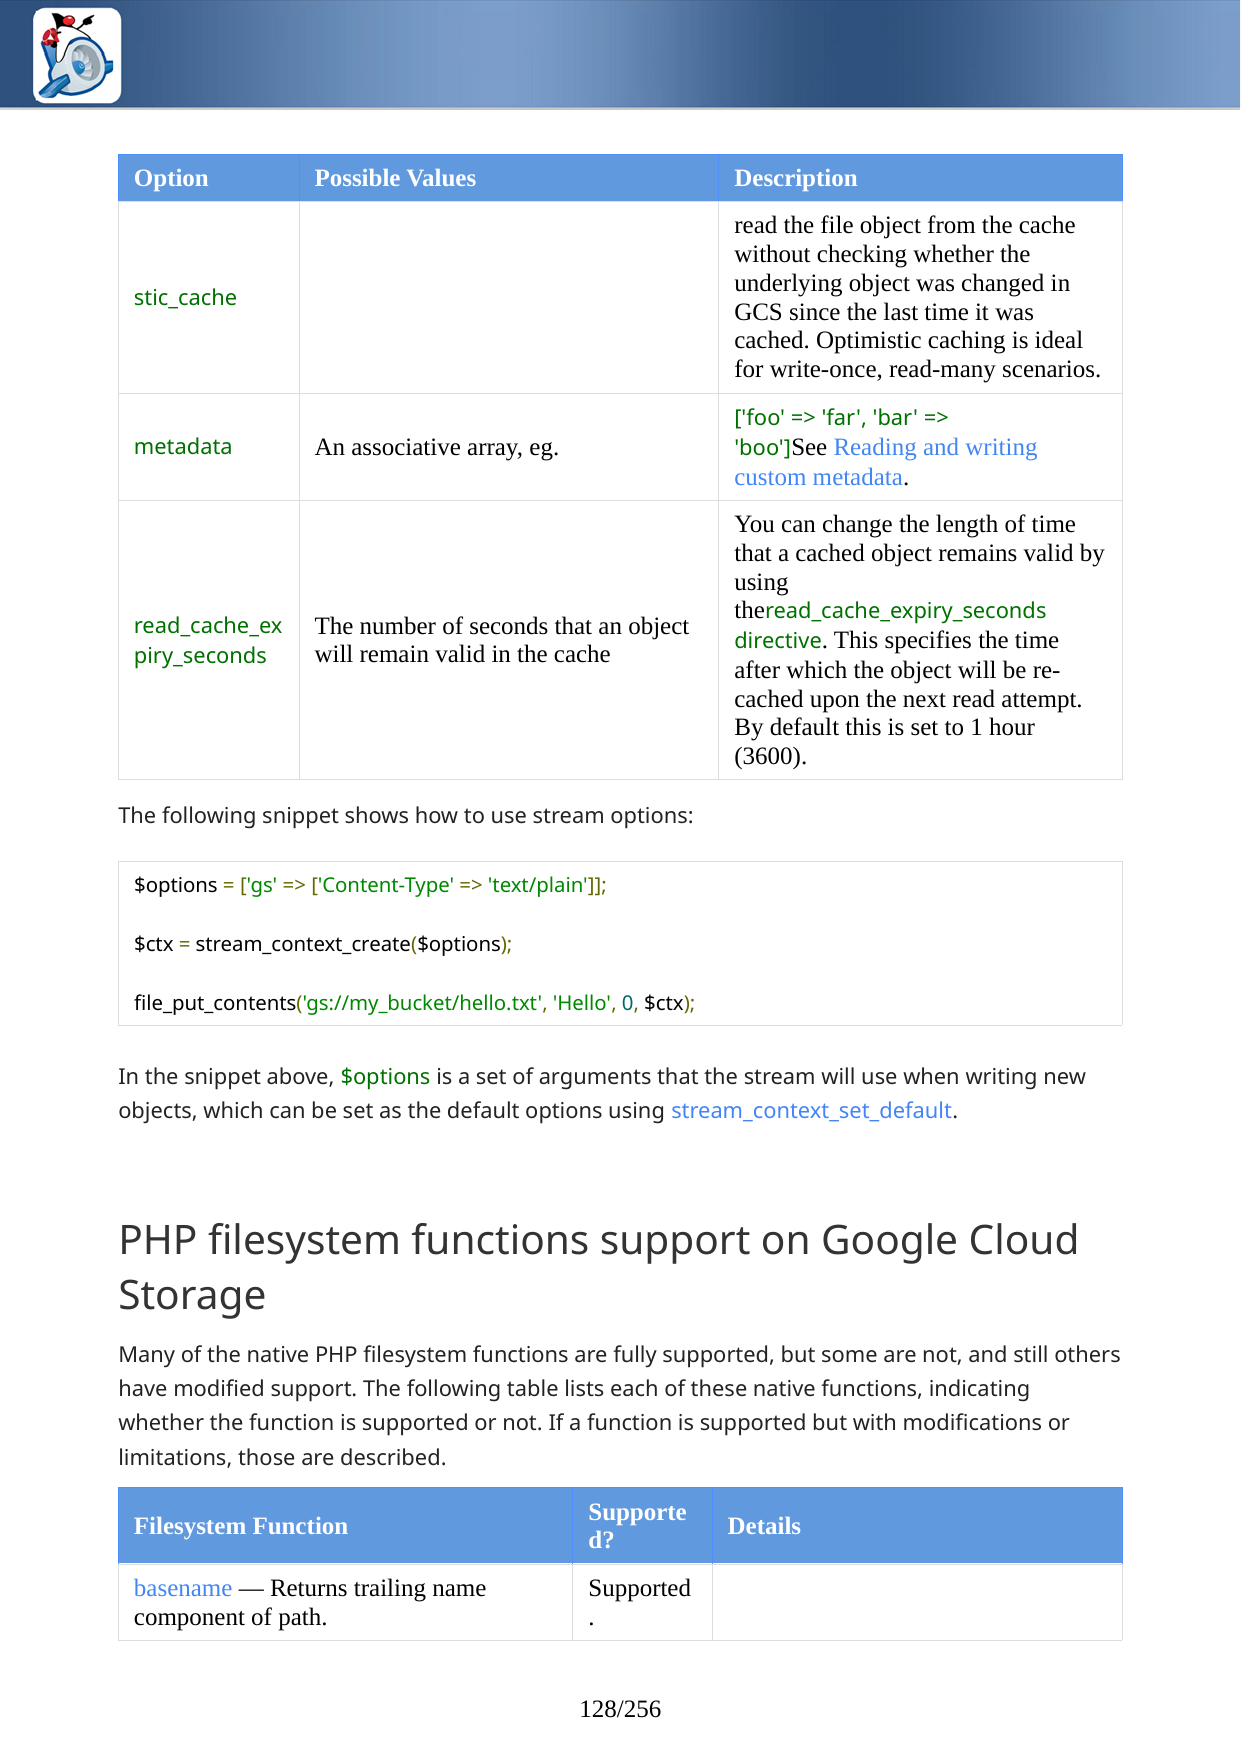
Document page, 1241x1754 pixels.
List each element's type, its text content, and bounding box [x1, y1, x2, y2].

text Many of the native PHP filesystem functions are fully supported, but some are not, and still others have modified support. The following table lists each of these native functions, indicating whether the function is supported or not. If a function is supported but with modifications or limitations, those are described. [118, 1334, 1122, 1471]
table_cell ['foo' => 'far', 'bar' => 'boo']See Reading and writing custom metadata. [719, 394, 1122, 500]
text $ctx = stream_context_create($options); [119, 920, 1122, 957]
text file_put_contents('gs://my_bucket/hello.txt', 'Hello', 0, $ctx); [119, 979, 1122, 1025]
table_cell You can change the length of time that a cached object remains valid by using theread_cache_expiry_seconds directive. This specifies the time after which the object will be re-cached upon the next read attempt. By default this is set to 1 hour (3600). [719, 501, 1122, 779]
table_header Supported? [573, 1488, 712, 1563]
subtitle PHP filesystem functions support on Google Cloud Storage [118, 1211, 1122, 1321]
table_header Description [719, 155, 1122, 201]
table_header Details [713, 1488, 1122, 1563]
text The following snippet shows how to use stream options: [118, 795, 1122, 829]
table_header Possible Values [300, 155, 718, 201]
picture [0, 0, 1241, 110]
table_cell metadata [119, 394, 299, 500]
table_header Option [119, 155, 299, 201]
table_cell The number of seconds that an object will remain valid in the cache [300, 501, 718, 779]
table_cell Supported. [573, 1565, 712, 1640]
table_header Filesystem Function [119, 1488, 572, 1563]
table_cell An associative array, eg. [300, 394, 718, 500]
table_cell read the file object from the cache without checking whether the underlying object was changed in GCS since the last time it was cached. Optimistic caching is ideal for write-once, read-many scenarios. [719, 202, 1122, 392]
table_cell stic_cache [119, 202, 299, 392]
table_cell [713, 1565, 1122, 1640]
table_cell read_cache_expiry_seconds [119, 501, 299, 779]
table_cell [300, 202, 718, 392]
text $options = ['gs' => ['Content-Type' => 'text/plain']]; [119, 862, 1122, 898]
text In the snippet above, $options is a set of arguments that the stream will use when writing new objects, which can be set as the default options using stream_context_set_default. [118, 1057, 1122, 1125]
table_cell basename — Returns trailing name component of path. [119, 1565, 572, 1640]
